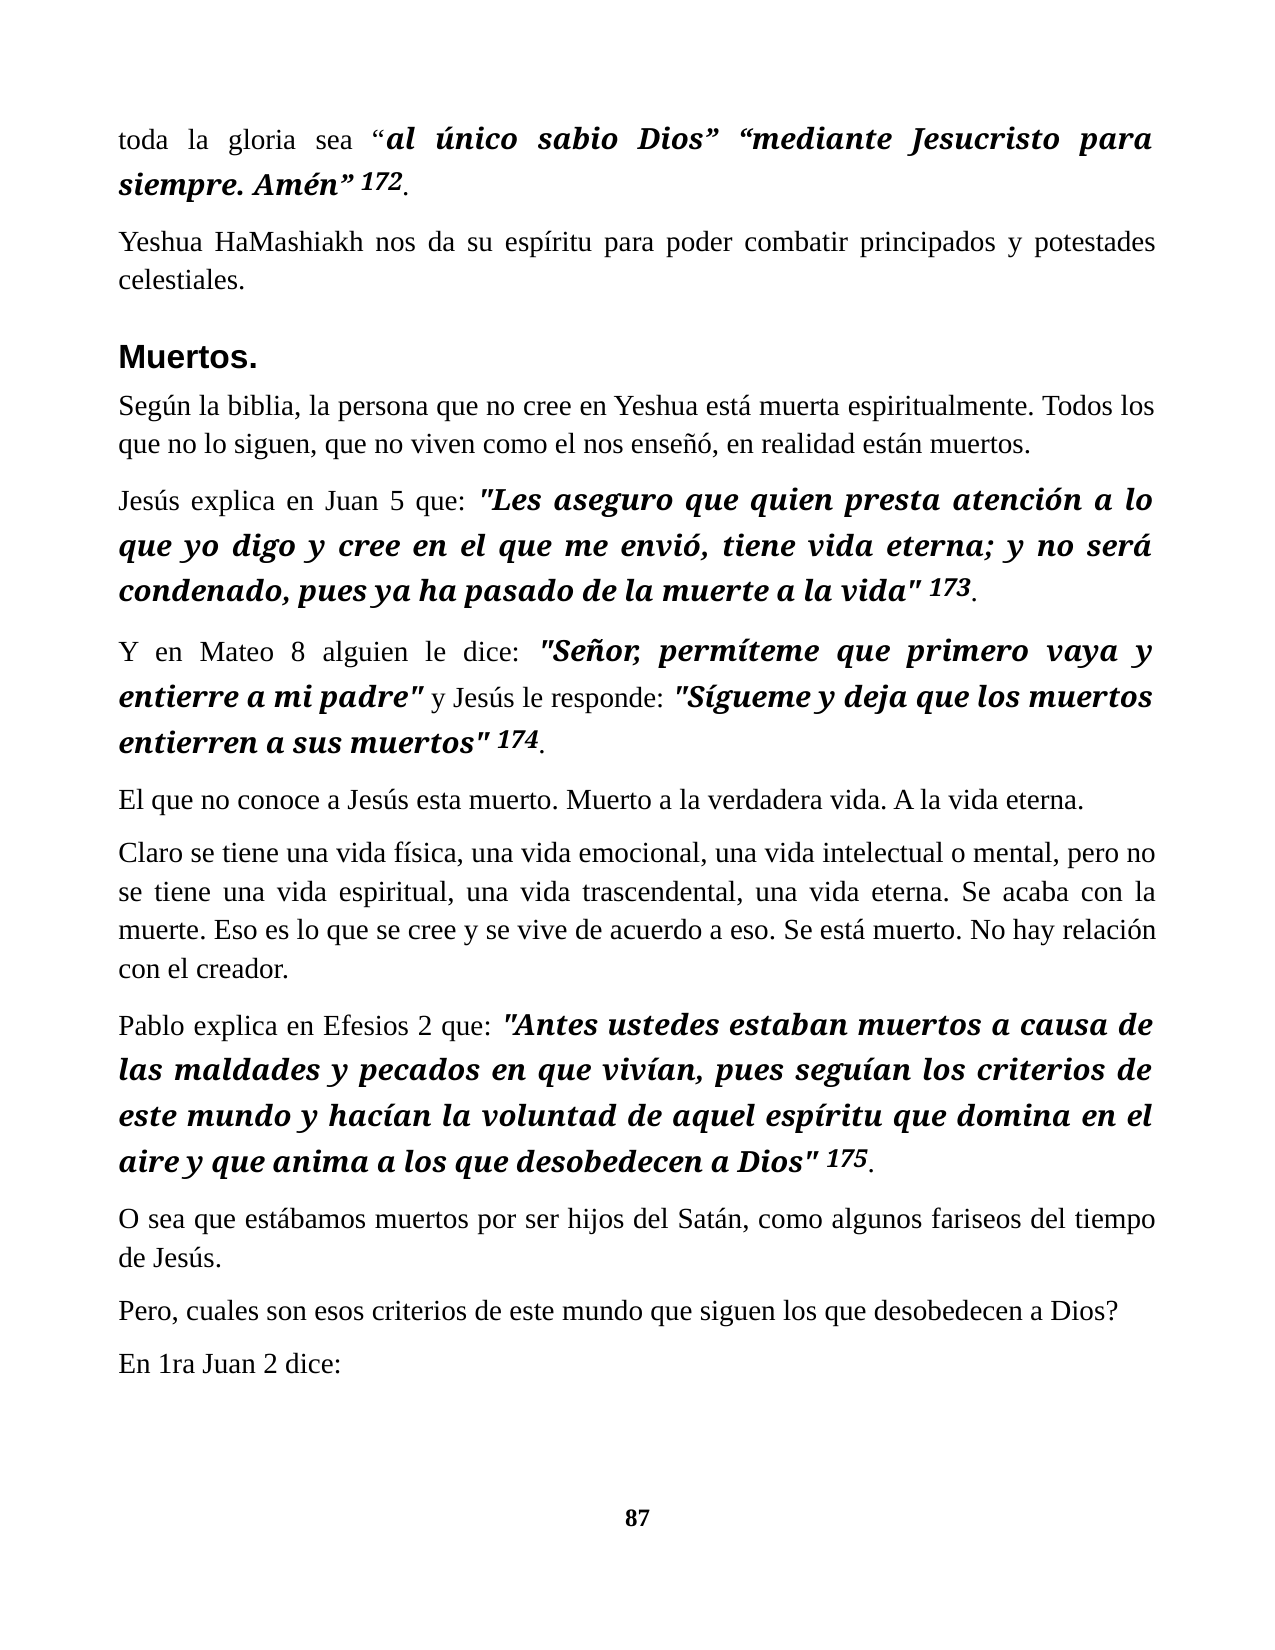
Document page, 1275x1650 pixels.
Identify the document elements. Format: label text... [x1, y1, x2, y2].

text Claro se tiene una vida física, una vida emocional, una vida intelectual o mental, pero no se tiene una vida espiritual, una vida trascendental, una vida eterna. Se acaba con la muerte. Eso es lo que se cree y se vive de acuerdo a eso. Se está muerto. No hay relación con el creador. [118, 835, 1157, 984]
text En 1ra Juan 2 dice: [118, 1346, 1157, 1379]
text Pero, cuales son esos criterios de este mundo que siguen los que desobedecen a Dios? [118, 1293, 1157, 1326]
text Yeshua HaMashiakh nos da su espíritu para poder combatir principados y potestades celestiales. [118, 224, 1157, 296]
text Y en Mateo 8 alguien le dice: "Señor, permíteme que primero vaya y entierre a mi padre" y Jesús le responde: "Sígueme y deja que los muertos entierren a sus muertos" . [118, 631, 1157, 762]
subtitle Muertos. [118, 336, 1157, 375]
text El que no conoce a Jesús esta muerto. Muerto a la verdadera vida. A la vida eterna. [118, 782, 1157, 816]
text Pablo explica en Efesios 2 que: "Antes ustedes estaban muertos a causa de las maldades y pecados en que vivían, pues seguían los criterios de este mundo y hacían la voluntad de aquel espíritu que domina en el aire y que anima a los que desobedecen a Dios" . [118, 1004, 1157, 1181]
text O sea que estábamos muertos por ser hijos del Satán, como algunos fariseos del tiempo de Jesús. [118, 1201, 1157, 1273]
text Según la biblia, la persona que no cree en Yeshua está muerta espiritualmente. Todos los que no lo siguen, que no viven como el nos enseñó, en realidad están muertos. [118, 388, 1157, 460]
text toda la gloria sea “al único sabio Dios” “mediante Jesucristo para siempre. Amén” . [118, 118, 1157, 203]
text Jesús explica en Juan 5 que: "Les aseguro que quien presta atención a lo que yo digo y cree en el que me envió, tiene vida eterna; y no será condenado, pues ya ha pasado de la muerte a la vida" . [118, 479, 1157, 610]
